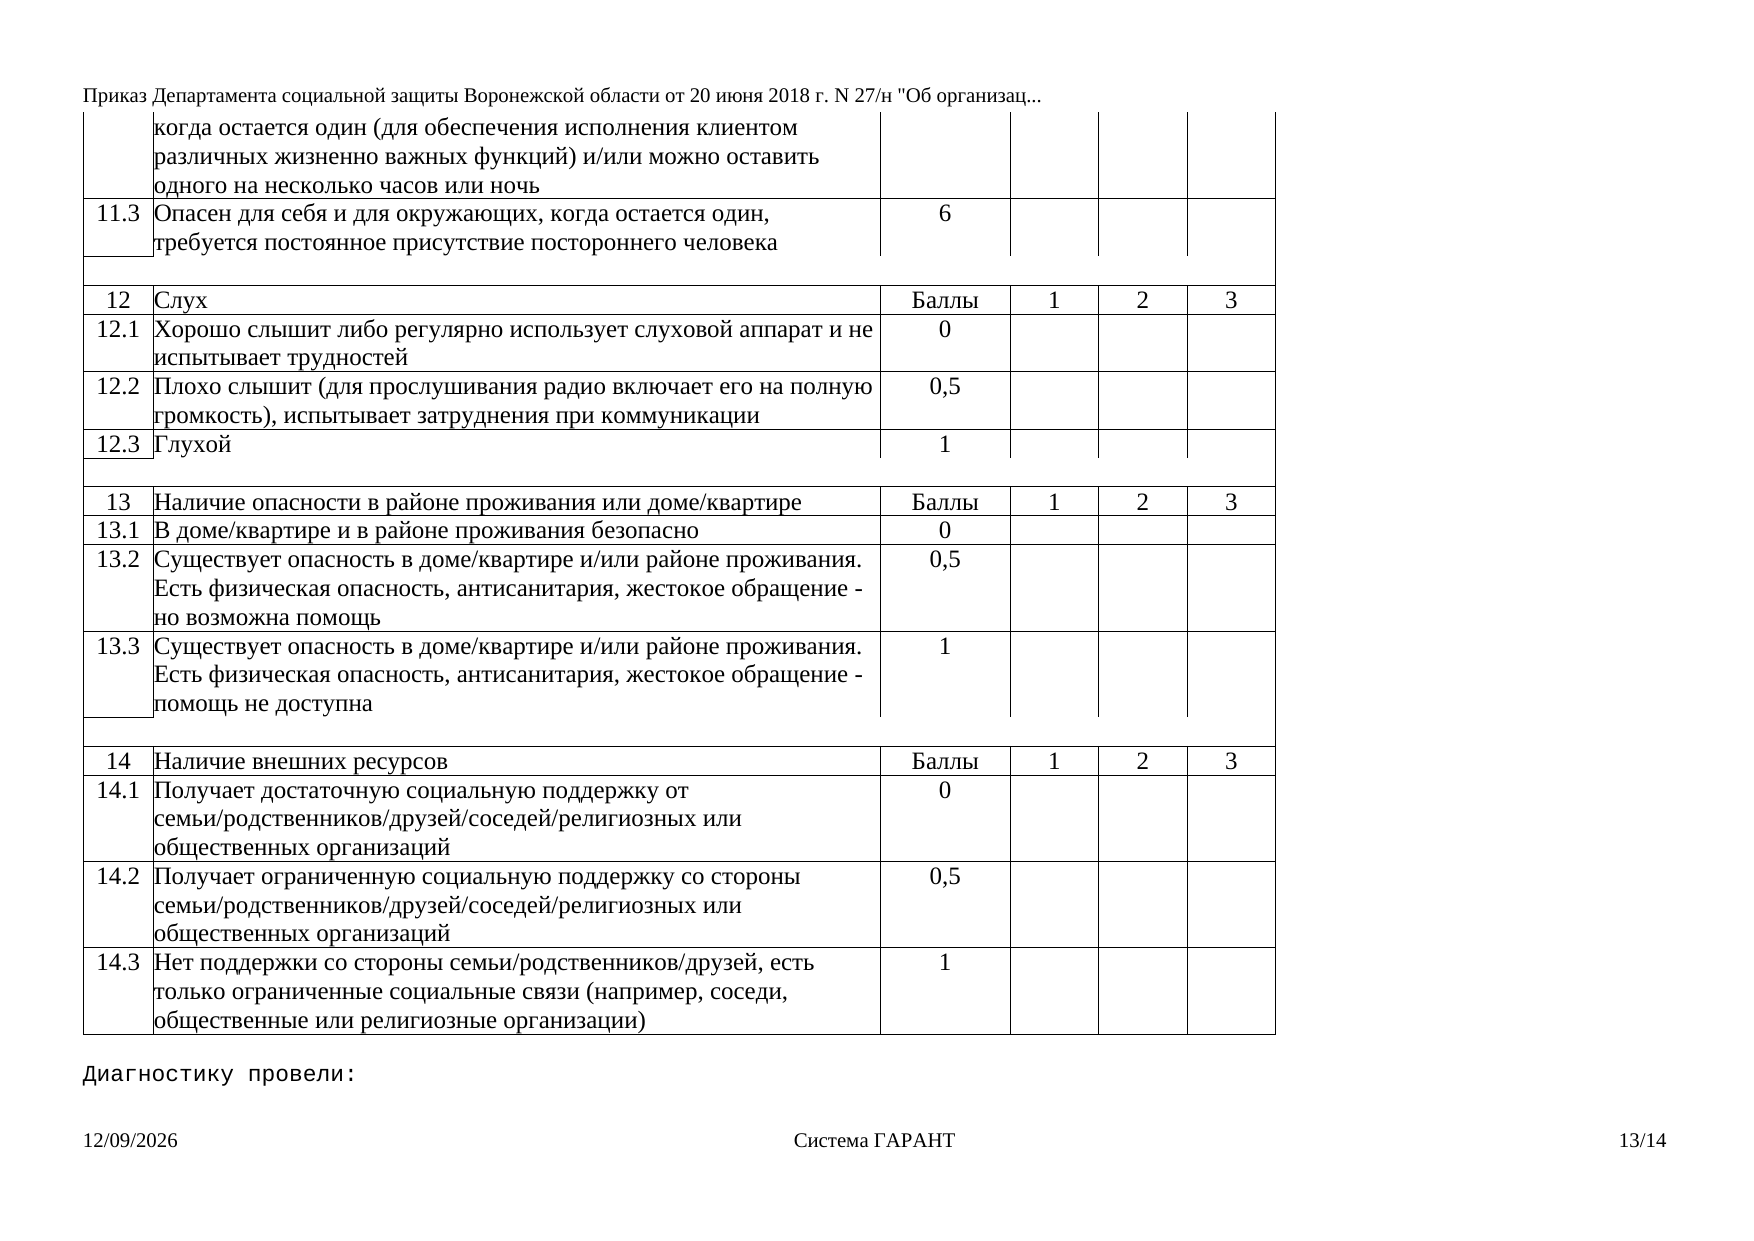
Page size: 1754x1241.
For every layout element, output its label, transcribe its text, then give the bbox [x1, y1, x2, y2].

table_cell [84, 112, 153, 198]
table_cell Нет поддержки со стороны семьи/родственников/друзей, есть только ограниченные социальные связи (например, соседи, общественные или религиозные организации) [154, 948, 880, 1034]
table_cell [1011, 315, 1098, 371]
table_cell [1188, 776, 1275, 861]
table_cell [1011, 632, 1098, 717]
table_cell Глухой [154, 430, 880, 458]
table_cell 2 [1099, 286, 1187, 314]
table_cell Баллы [881, 487, 1010, 515]
table_cell 1 [881, 948, 1010, 1034]
table_cell Опасен для себя и для окружающих, когда остается один, требуется постоянное присутствие постороннего человека [154, 199, 880, 256]
table_cell [1188, 516, 1275, 544]
table_cell 1 [1011, 747, 1098, 775]
table_cell Существует опасность в доме/квартире и/или районе проживания. Есть физическая опасность, антисанитария, жестокое обращение - помощь не доступна [154, 632, 880, 717]
table_cell Наличие внешних ресурсов [154, 747, 880, 775]
table_cell [1188, 372, 1275, 429]
table_cell 13.1 [84, 516, 153, 544]
table_cell 3 [1188, 487, 1275, 515]
table_cell [1099, 372, 1187, 429]
table_cell 1 [1011, 487, 1098, 515]
table_cell Баллы [881, 747, 1010, 775]
table_cell Слух [154, 286, 880, 314]
table_cell [1188, 862, 1275, 947]
table_cell 0,5 [881, 545, 1010, 631]
table_cell 0 [881, 315, 1010, 371]
table_cell [1099, 776, 1187, 861]
table_cell [1011, 948, 1098, 1034]
table_cell 12 [84, 286, 153, 314]
table_cell Существует опасность в доме/квартире и/или районе проживания. Есть физическая опасность, антисанитария, жестокое обращение - но возможна помощь [154, 545, 880, 631]
table_cell 12.2 [84, 372, 153, 429]
table_cell [84, 717, 1275, 746]
table_cell 13 [84, 487, 153, 515]
table_cell [84, 256, 1275, 285]
table_cell 3 [1188, 747, 1275, 775]
table_cell 1 [881, 430, 1010, 458]
table_cell 14.1 [84, 776, 153, 861]
table_cell 6 [881, 199, 1010, 256]
table_cell 12.3 [84, 430, 153, 458]
table_cell 1 [1011, 286, 1098, 314]
table_cell [1099, 545, 1187, 631]
table_cell [1188, 199, 1275, 256]
text Диагностику провели: [83, 1062, 1671, 1088]
table_cell 3 [1188, 286, 1275, 314]
table_cell 2 [1099, 747, 1187, 775]
table_cell 1 [881, 632, 1010, 717]
table_cell 0,5 [881, 862, 1010, 947]
table_cell [1099, 112, 1187, 198]
table_cell Баллы [881, 286, 1010, 314]
table_cell [1011, 545, 1098, 631]
table_cell [1188, 632, 1275, 717]
table_cell 14.2 [84, 862, 153, 947]
table_cell [1099, 199, 1187, 256]
table_cell 13.2 [84, 545, 153, 631]
table_cell 12.1 [84, 315, 153, 371]
table_cell Получает ограниченную социальную поддержку со стороны семьи/родственников/друзей/соседей/религиозных или общественных организаций [154, 862, 880, 947]
table_cell [1188, 430, 1275, 458]
table_cell В доме/квартире и в районе проживания безопасно [154, 516, 880, 544]
table_cell [84, 458, 1275, 486]
table_cell Плохо слышит (для прослушивания радио включает его на полную громкость), испытывает затруднения при коммуникации [154, 372, 880, 429]
table_cell [1011, 199, 1098, 256]
table_cell [1188, 112, 1275, 198]
table_cell 0,5 [881, 372, 1010, 429]
table_cell [1099, 516, 1187, 544]
table_cell [1011, 862, 1098, 947]
table_cell [1188, 948, 1275, 1034]
table_cell [1099, 430, 1187, 458]
table_cell [1099, 948, 1187, 1034]
table_cell [1011, 516, 1098, 544]
table_cell 13.3 [84, 632, 153, 717]
table_cell 0 [881, 776, 1010, 861]
table_cell 14 [84, 747, 153, 775]
table_cell 2 [1099, 487, 1187, 515]
table_cell [1099, 315, 1187, 371]
table_cell 11.3 [84, 199, 153, 256]
table_cell Получает достаточную социальную поддержку от семьи/родственников/друзей/соседей/религиозных или общественных организаций [154, 776, 880, 861]
table_cell 14.3 [84, 948, 153, 1034]
table_cell [1188, 545, 1275, 631]
table_cell когда остается один (для обеспечения исполнения клиентом различных жизненно важных функций) и/или можно оставить одного на несколько часов или ночь [154, 112, 880, 198]
table_cell [1099, 862, 1187, 947]
table_cell [1011, 430, 1098, 458]
table_cell Хорошо слышит либо регулярно использует слуховой аппарат и не испытывает трудностей [154, 315, 880, 371]
table_cell [1011, 112, 1098, 198]
table_cell [1188, 315, 1275, 371]
table_cell [1099, 632, 1187, 717]
table_cell [1011, 776, 1098, 861]
table_cell 0 [881, 516, 1010, 544]
table_cell Наличие опасности в районе проживания или доме/квартире [154, 487, 880, 515]
table_cell [1011, 372, 1098, 429]
table_cell [881, 112, 1010, 198]
